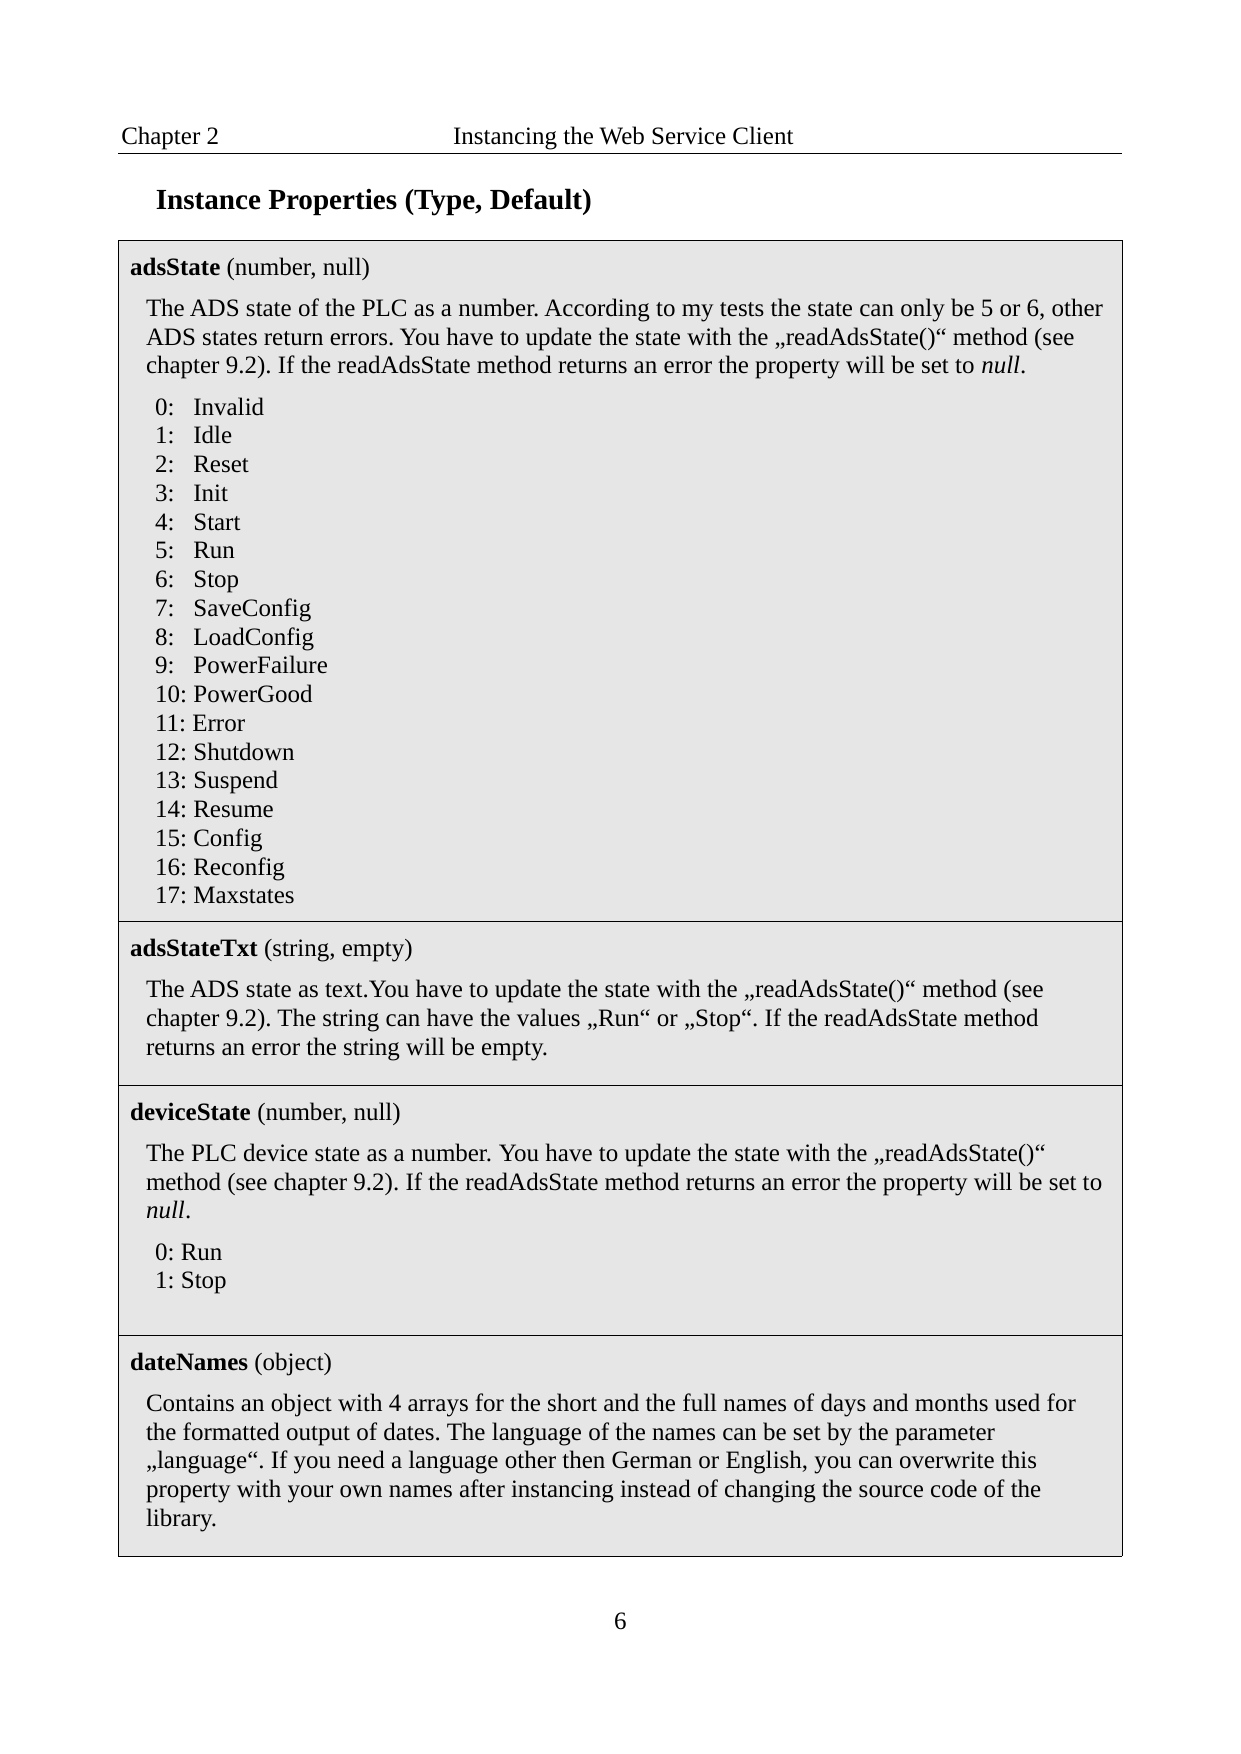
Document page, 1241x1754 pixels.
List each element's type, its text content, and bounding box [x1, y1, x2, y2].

table_cell adsStateTxt (string, empty) The ADS state as text.You have to update the state with the „readAdsState()“ method (see chapter 9.2). The string can have the values „Run“ or „Stop“. If the readAdsState method returns an error the string will be empty. [119, 922, 1122, 1085]
subtitle Instance Properties (Type, Default) [156, 182, 1122, 216]
table_cell deviceState (number, null) The PLC device state as a number. You have to update the state with the „readAdsState()“ method (see chapter 9.2). If the readAdsState method returns an error the property will be set to null. 0: Run 1: Stop [119, 1086, 1122, 1335]
table_header adsState (number, null) The ADS state of the PLC as a number. According to my tests the state can only be 5 or 6, other ADS states return errors. You have to update the state with the „readAdsState()“ method (see chapter 9.2). If the readAdsState method returns an error the property will be set to null. 0: Invalid 1: Idle 2: Reset 3: Init 4: Start 5: Run 6: Stop 7: SaveConfig 8: LoadConfig 9: PowerFailure 10: PowerGood 11: Error 12: Shutdown 13: Suspend 14: Resume 15: Config 16: Reconfig 17: Maxstates [119, 241, 1122, 921]
table_cell dateNames (object) Contains an object with 4 arrays for the short and the full names of days and months used for the formatted output of dates. The language of the names can be set by the parameter „language“. If you need a language other then German or English, you can overwrite this property with your own names after instancing instead of changing the source code of the library. [119, 1336, 1122, 1556]
